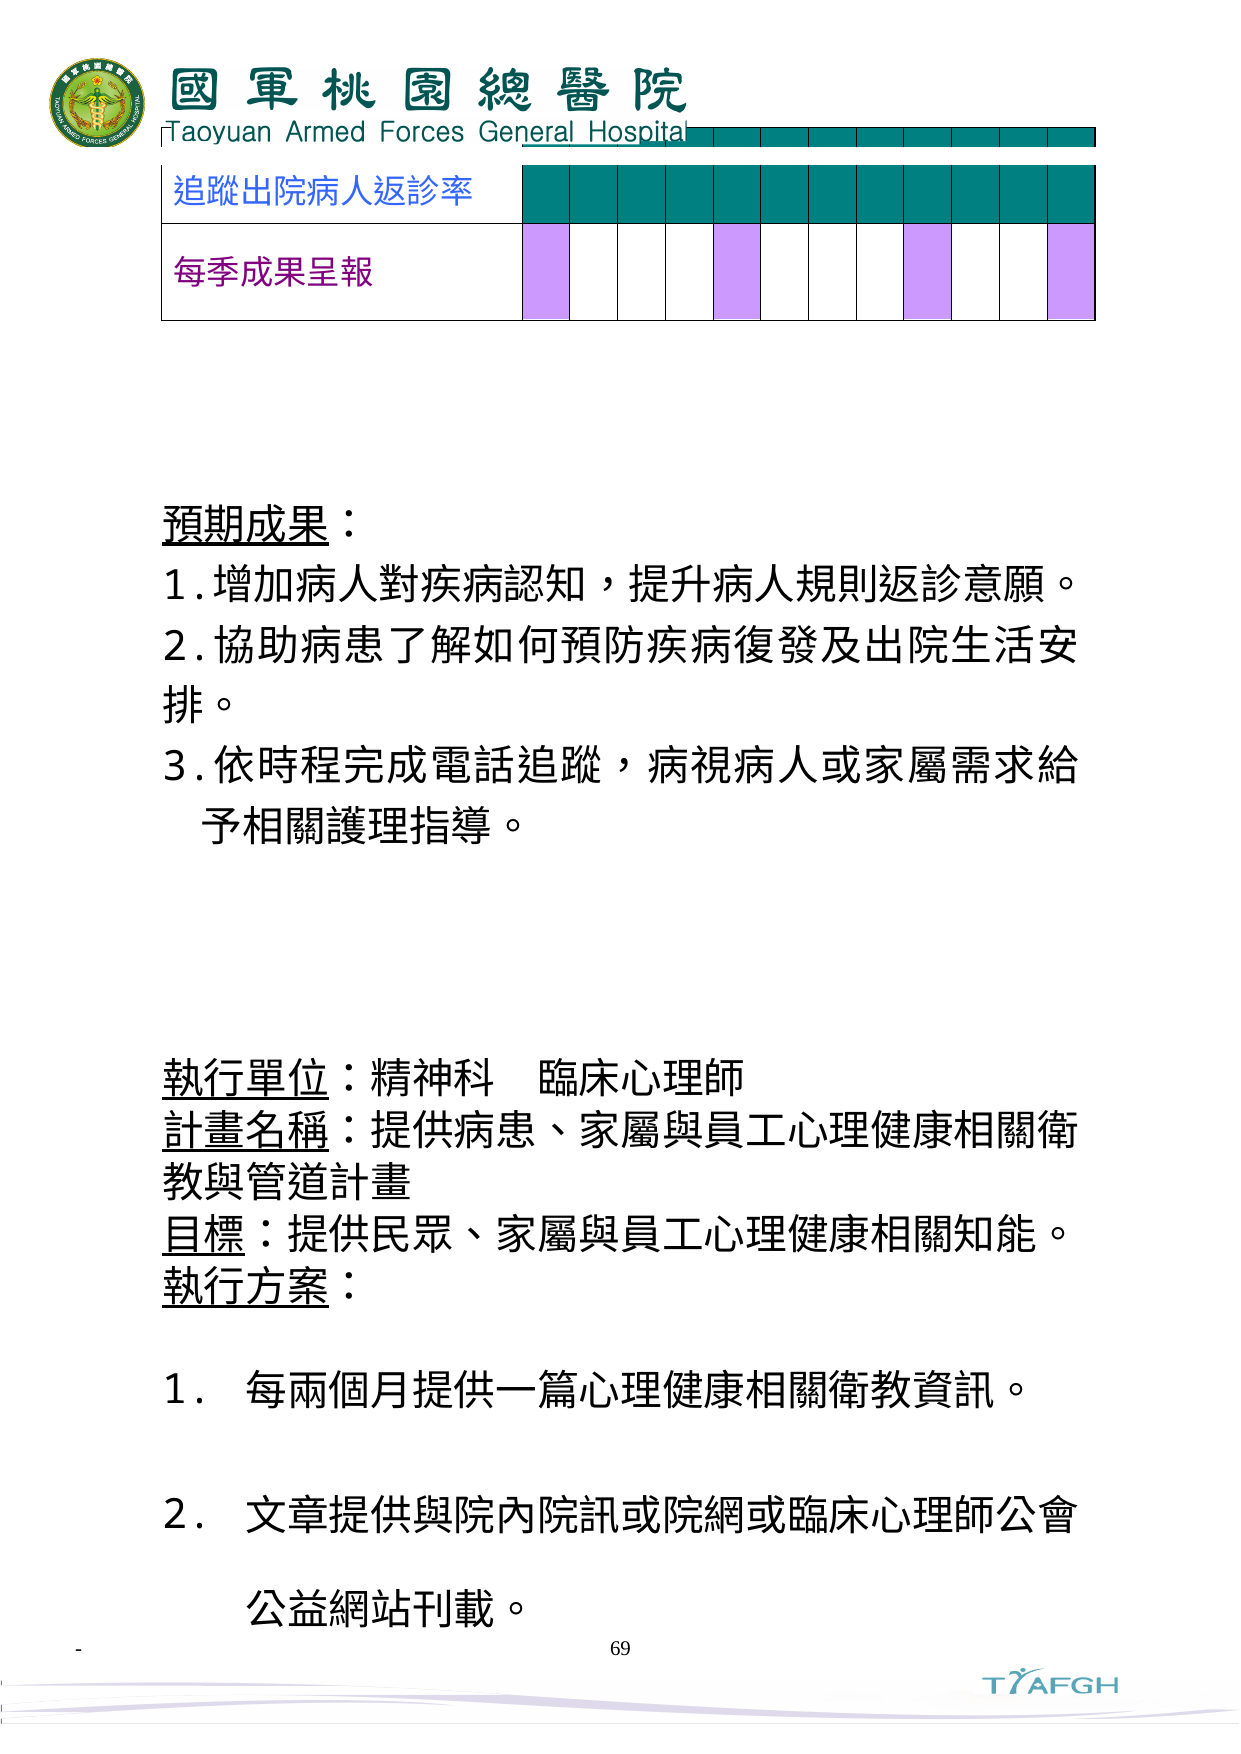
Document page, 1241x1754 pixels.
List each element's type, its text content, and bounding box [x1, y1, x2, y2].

table_cell [523, 224, 569, 319]
table_cell [618, 165, 665, 223]
text 預期成果： [162, 491, 1078, 551]
table_cell [618, 142, 665, 147]
table_cell [162, 128, 522, 147]
table_cell [570, 165, 617, 223]
table_cell [714, 128, 760, 147]
table_cell [857, 165, 903, 223]
table_cell 追蹤出院病人返診率 [162, 165, 522, 223]
table_cell [761, 165, 808, 223]
table_cell [1000, 128, 1047, 147]
table_cell [1000, 165, 1047, 223]
table_cell [570, 224, 617, 319]
table_cell [809, 224, 856, 319]
text 3.依時程完成電話追蹤，病視病人或家屬需求給予相關護理指導。 [162, 732, 1078, 853]
list 每兩個月提供一篇心理健康相關衛教資訊。 [162, 1314, 1078, 1439]
table_cell [952, 224, 999, 319]
table_cell [761, 224, 808, 319]
table_cell 每季成果呈報 [162, 224, 522, 319]
text 執行方案： [162, 1260, 1078, 1312]
table_cell [857, 128, 903, 147]
table_cell [1048, 165, 1094, 223]
text 執行單位：精神科 臨床心理師 [162, 1052, 1078, 1104]
table_cell [618, 224, 665, 319]
text 目標：提供民眾、家屬與員工心理健康相關知能。 [162, 1208, 1078, 1260]
table_cell [1000, 224, 1047, 319]
table_cell [952, 165, 999, 223]
table_cell [666, 165, 713, 223]
table_cell [904, 224, 951, 319]
table_cell [904, 165, 951, 223]
table_cell [523, 165, 569, 223]
table_cell [1048, 128, 1094, 147]
table_cell [809, 128, 856, 147]
table_cell [952, 128, 999, 147]
list 文章提供與院內院訊或院網或臨床心理師公會公益網站刊載。 [162, 1439, 1078, 1627]
table_cell [714, 224, 760, 319]
text 2.協助病患了解如何預防疾病復發及出院生活安排。 [162, 612, 1078, 732]
text 1.增加病人對疾病認知，提升病人規則返診意願。 [162, 551, 1078, 612]
text 計畫名稱：提供病患、家屬與員工心理健康相關衛教與管道計畫 [162, 1104, 1078, 1208]
table_cell [857, 224, 903, 319]
table_cell [1048, 224, 1094, 319]
table_cell [91, 106, 104, 127]
table_cell [714, 165, 760, 223]
table_cell [761, 128, 808, 147]
table_cell [666, 128, 713, 147]
table_cell [809, 165, 856, 223]
table_cell [666, 224, 713, 319]
table_cell [904, 128, 951, 147]
